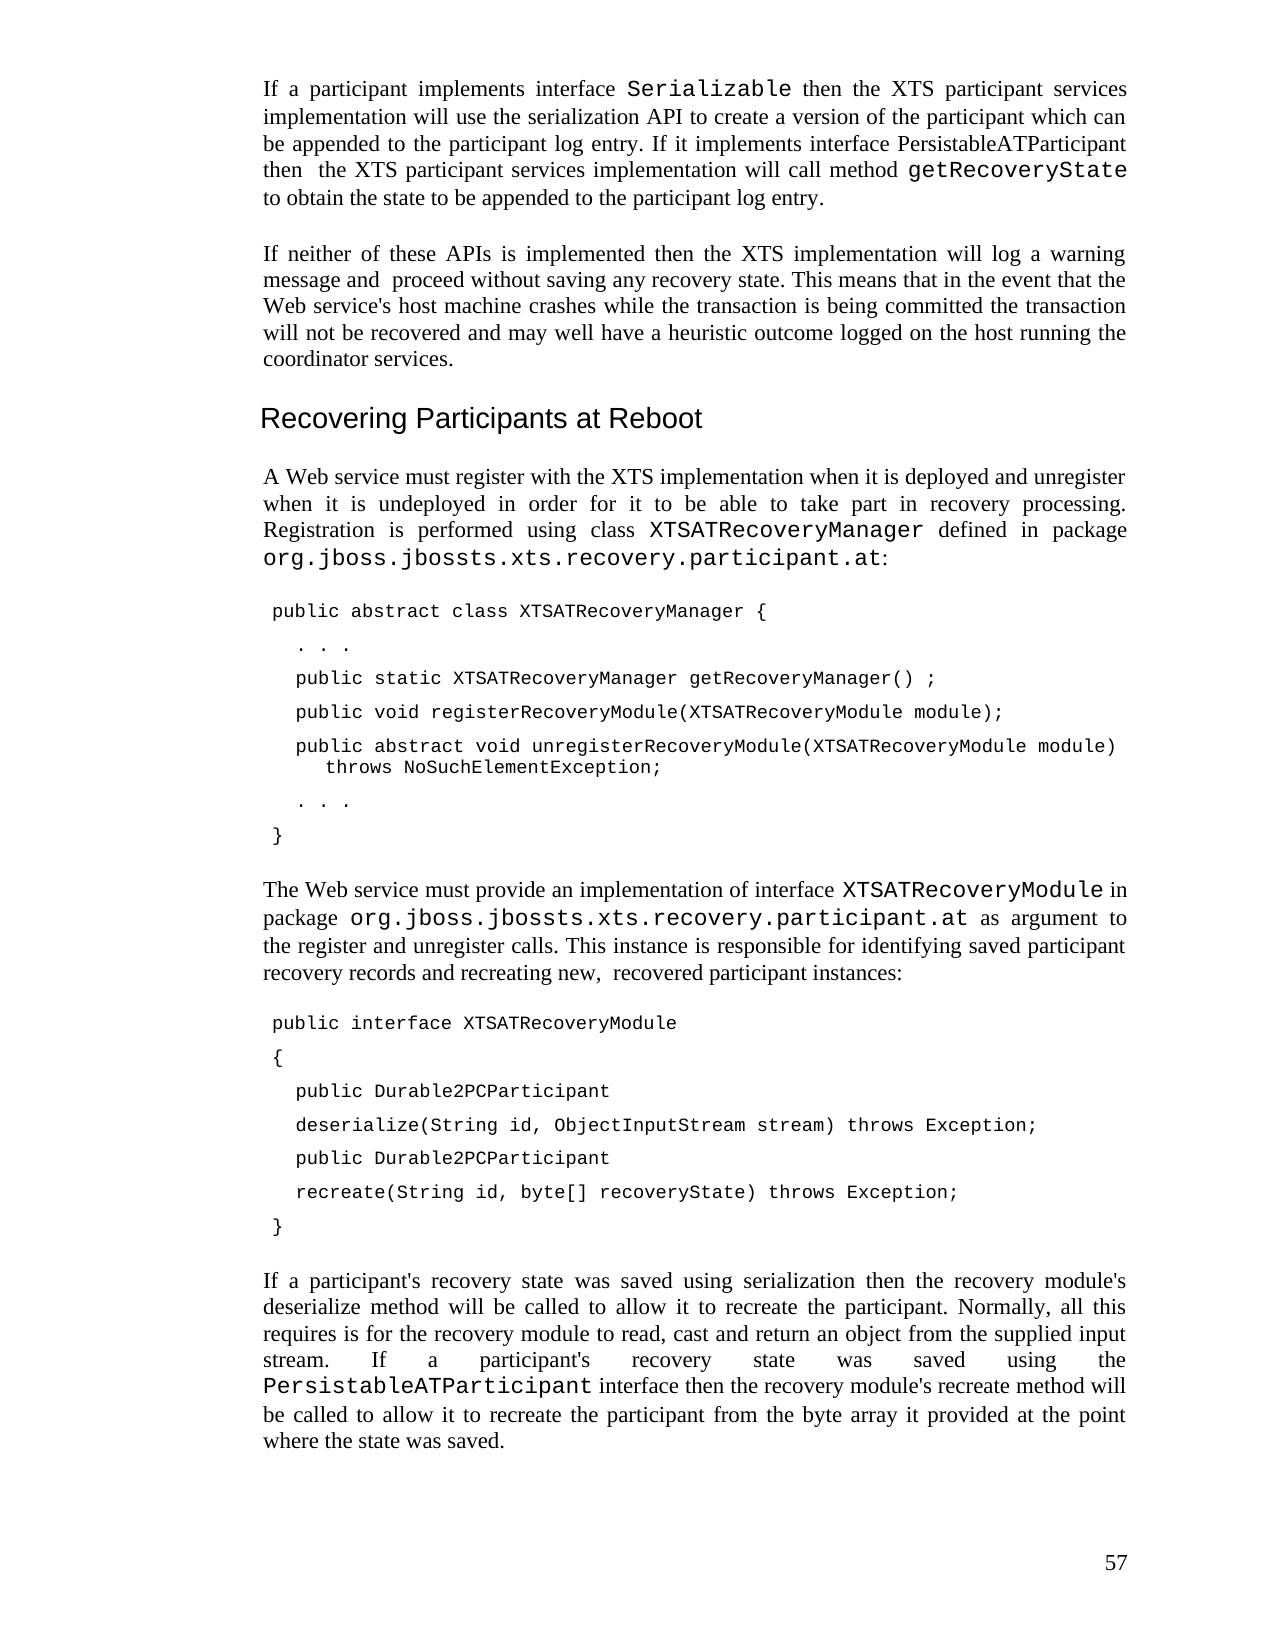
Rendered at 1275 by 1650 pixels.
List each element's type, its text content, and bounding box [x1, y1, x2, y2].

text If a participant's recovery state was saved using serialization then the recovery module's deserialize method will be called to allow it to recreate the participant. Normally, all this requires is for the recovery module to read, cast and return an object from the supplied input stream. If a participant's recovery state was saved using the PersistableATParticipant interface then the recovery module's recreate method will be called to allow it to recreate the participant from the byte array it provided at the point where the state was saved. [263, 1267, 1127, 1453]
text public Durable2PCParticipant [272, 1082, 1127, 1103]
text { [272, 1048, 1127, 1069]
text If neither of these APIs is implemented then the XTS implementation will log a warning message and proceed without saving any recovery state. This means that in the event that the Web service's host machine crashes while the transaction is being committed the transaction will not be recovered and may well have a heuristic outcome logged on the host running the coordinator services. [263, 240, 1127, 371]
text public Durable2PCParticipant [272, 1149, 1127, 1170]
text recreate(String id, byte[] recoveryState) throws Exception; [272, 1183, 1127, 1204]
text } [272, 825, 1127, 847]
text public interface XTSATRecoveryModule [272, 1014, 1127, 1035]
text A Web service must register with the XTS implementation when it is deployed and unregister when it is undeployed in order for it to be able to take part in recovery processing. Registration is performed using class XTSATRecoveryManager defined in package org.jboss.jbossts.xts.recovery.participant.at: [263, 463, 1127, 572]
text } [272, 1217, 1127, 1238]
subtitle Recovering Participants at Reboot [148, 401, 1127, 434]
text The Web service must provide an implementation of interface XTSATRecoveryModule in package org.jboss.jbossts.xts.recovery.participant.at as argument to the register and unregister calls. This instance is responsible for identifying saved participant recovery records and recreating new, recovered participant instances: [263, 876, 1127, 985]
text public static XTSATRecoveryManager getRecoveryManager() ; [272, 669, 1127, 690]
text . . . [272, 792, 1127, 813]
text public abstract void unregisterRecoveryModule(XTSATRecoveryModule module) throws NoSuchElementException; [272, 737, 1127, 779]
text public void registerRecoveryModule(XTSATRecoveryModule module); [272, 703, 1127, 724]
text . . . [272, 635, 1127, 657]
text If a participant implements interface Serializable then the XTS participant services implementation will use the serialization API to create a version of the participant which can be appended to the participant log entry. If it implements interface PersistableATParticipant then the XTS participant services implementation will call method getRecoveryState to obtain the state to be appended to the participant log entry. [263, 75, 1127, 211]
text public abstract class XTSATRecoveryManager { [272, 602, 1127, 623]
text deserialize(String id, ObjectInputStream stream) throws Exception; [272, 1115, 1127, 1137]
